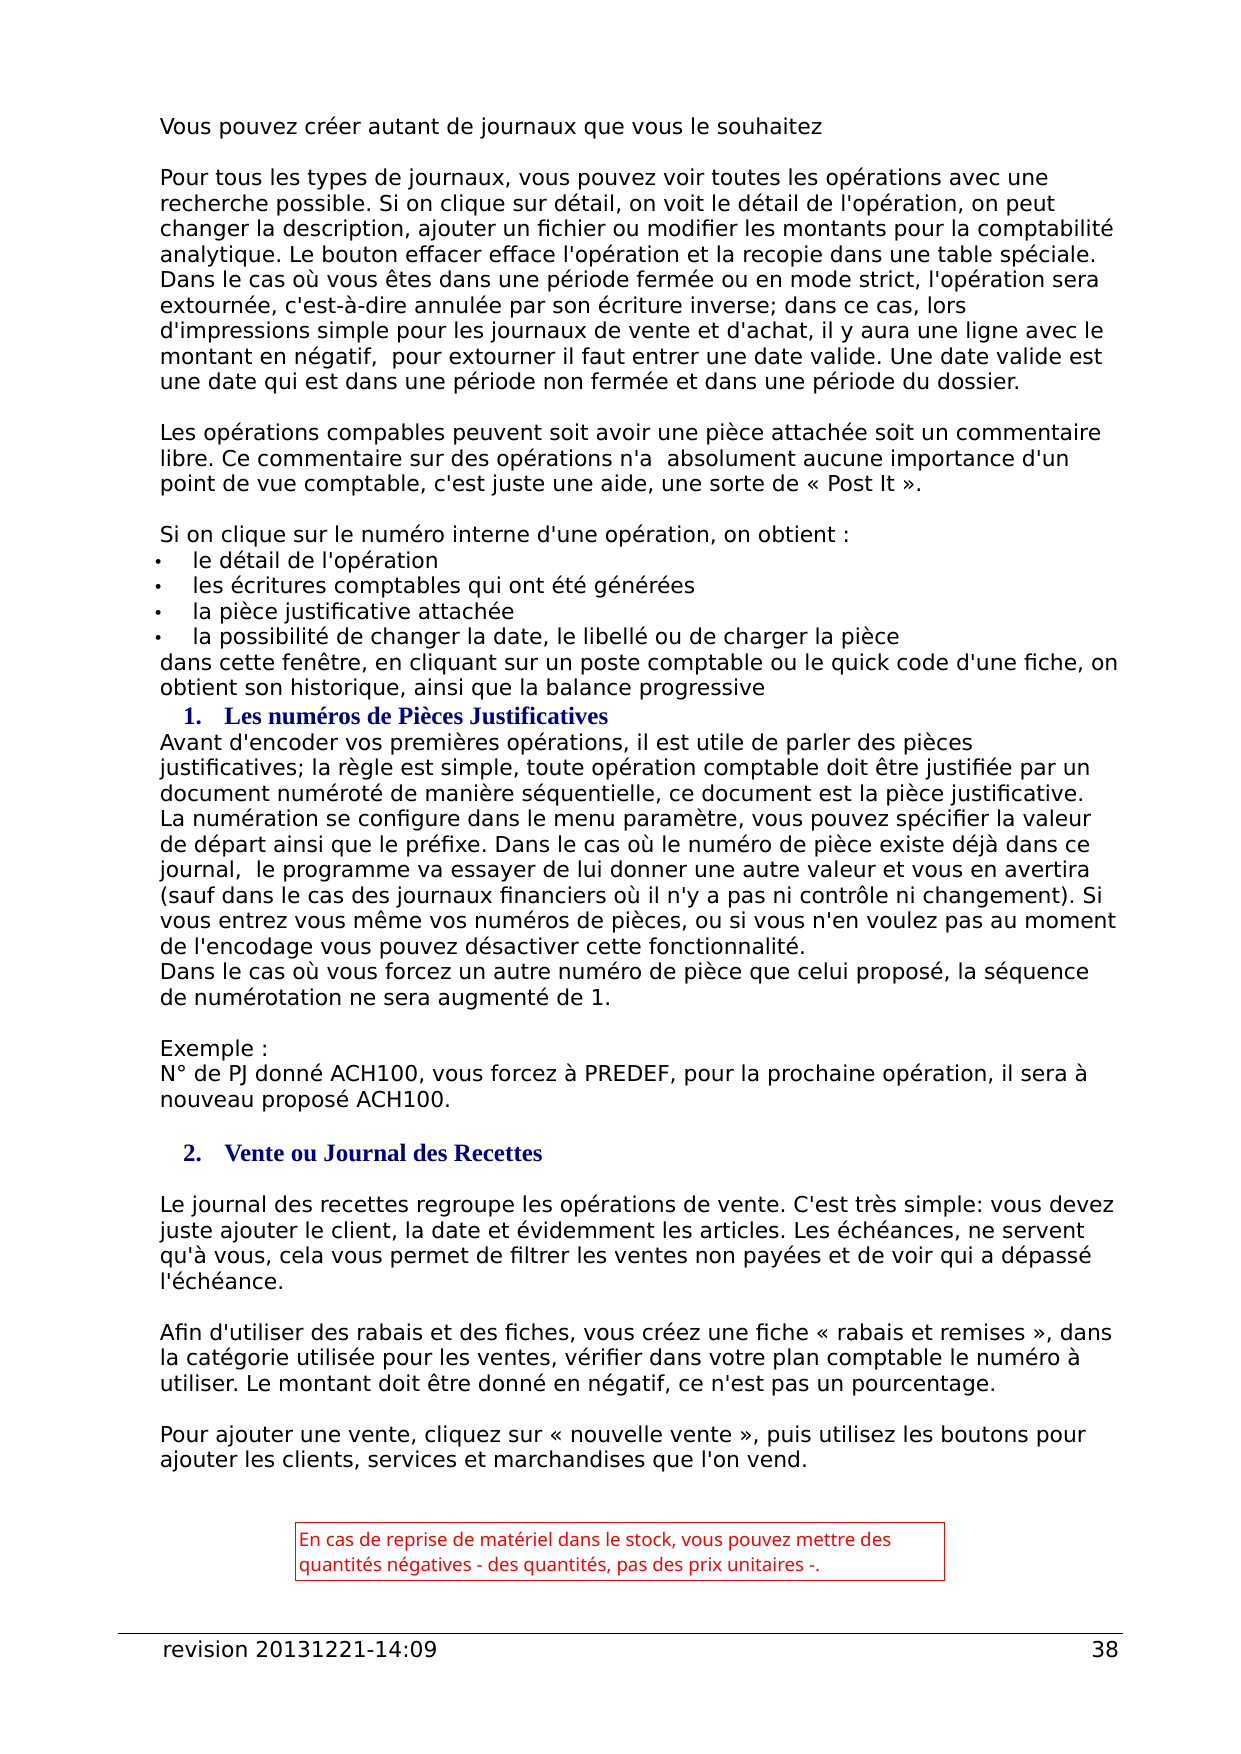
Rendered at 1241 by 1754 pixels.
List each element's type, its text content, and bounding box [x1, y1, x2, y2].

subtitle Vente ou Journal des Recettes [177, 1138, 1123, 1167]
text Dans le cas où vous forcez un autre numéro de pièce que celui proposé, la séquence de numérotation ne sera augmenté de 1. [159, 959, 1123, 1011]
text dans cette fenêtre, en cliquant sur un poste comptable ou le quick code d'une fiche, on obtient son historique, ainsi que la balance progressive [159, 650, 1123, 701]
text Le journal des recettes regroupe les opérations de vente. C'est très simple: vous devez juste ajouter le client, la date et évidemment les articles. Les échéances, ne servent qu'à vous, cela vous permet de filtrer les ventes non payées et de voir qui a dépassé l'échéance. [159, 1192, 1123, 1294]
list la possibilité de changer la date, le libellé ou de charger la pièce [155, 624, 1123, 650]
text Pour tous les types de journaux, vous pouvez voir toutes les opérations avec une recherche possible. Si on clique sur détail, on voit le détail de l'opération, on peut changer la description, ajouter un fichier ou modifier les montants pour la comptabilité analytique. Le bouton effacer efface l'opération et la recopie dans une table spéciale. Dans le cas où vous êtes dans une période fermée ou en mode strict, l'opération sera extournée, c'est-à-dire annulée par son écriture inverse; dans ce cas, lors d'impressions simple pour les journaux de vente et d'achat, il y aura une ligne avec le montant en négatif, pour extourner il faut entrer une date valide. Une date valide est une date qui est dans une période non fermée et dans une période du dossier. [159, 165, 1123, 395]
text N° de PJ donné ACH100, vous forcez à PREDEF, pour la prochaine opération, il sera à nouveau proposé ACH100. [159, 1062, 1123, 1113]
list le détail de l'opération [155, 548, 1123, 573]
text Exemple : [159, 1036, 1123, 1062]
text Avant d'encoder vos premières opérations, il est utile de parler des pièces justificatives; la règle est simple, toute opération comptable doit être justifiée par un document numéroté de manière séquentielle, ce document est la pièce justificative. [159, 730, 1123, 806]
list la pièce justificative attachée [155, 599, 1123, 624]
list les écritures comptables qui ont été générées [155, 573, 1123, 599]
text La numération se configure dans le menu paramètre, vous pouvez spécifier la valeur de départ ainsi que le préfixe. Dans le cas où le numéro de pièce existe déjà dans ce journal, le programme va essayer de lui donner une autre valeur et vous en avertira (sauf dans le cas des journaux financiers où il n'y a pas ni contrôle ni changement). Si vous entrez vous même vos numéros de pièces, ou si vous n'en voulez pas au moment de l'encodage vous pouvez désactiver cette fonctionnalité. [159, 806, 1123, 959]
subtitle Les numéros de Pièces Justificatives [177, 701, 1123, 730]
text Si on clique sur le numéro interne d'une opération, on obtient : [159, 522, 1123, 548]
text Afin d'utiliser des rabais et des fiches, vous créez une fiche « rabais et remises », dans la catégorie utilisée pour les ventes, vérifier dans votre plan comptable le numéro à utiliser. Le montant doit être donné en négatif, ce n'est pas un pourcentage. [159, 1320, 1123, 1397]
text Pour ajouter une vente, cliquez sur « nouvelle vente », puis utilisez les boutons pour ajouter les clients, services et marchandises que l'on vend. [159, 1422, 1123, 1473]
text En cas de reprise de matériel dans le stock, vous pouvez mettre des quantités négatives - des quantités, pas des prix unitaires -. [296, 1523, 944, 1580]
text Les opérations compables peuvent soit avoir une pièce attachée soit un commentaire libre. Ce commentaire sur des opérations n'a absolument aucune importance d'un point de vue comptable, c'est juste une aide, une sorte de « Post It ». [159, 420, 1123, 497]
text Vous pouvez créer autant de journaux que vous le souhaitez [159, 114, 1123, 139]
